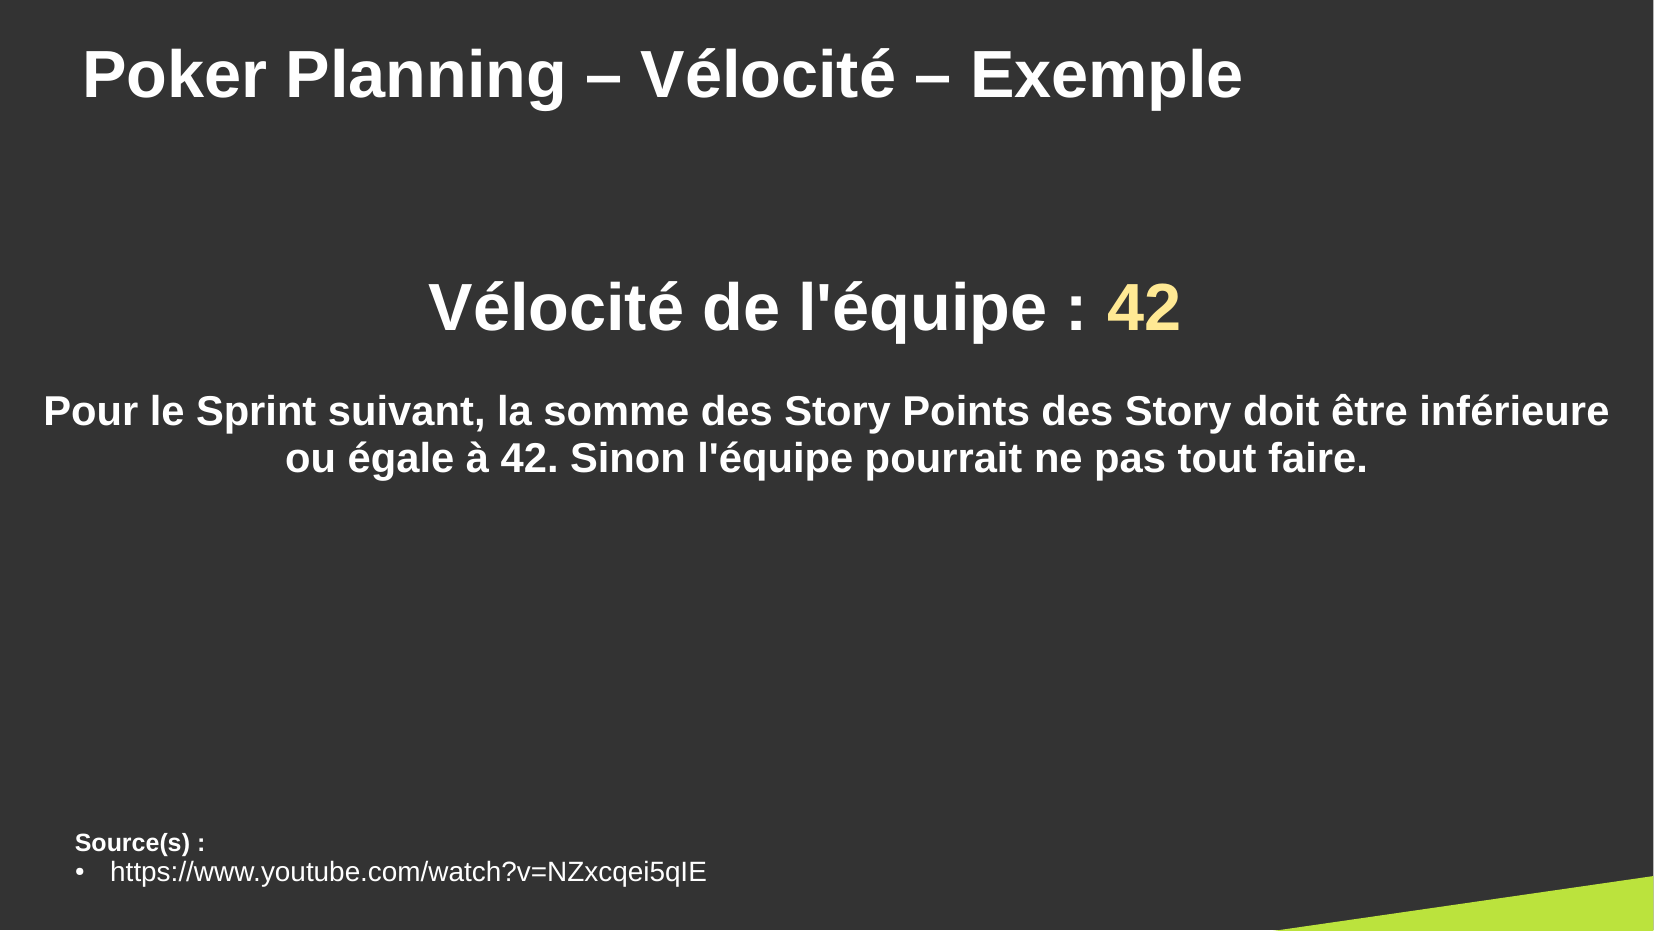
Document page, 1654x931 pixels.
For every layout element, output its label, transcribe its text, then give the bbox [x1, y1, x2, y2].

title Vélocité de l'équipe : 42 [389, 236, 1221, 378]
text_box Source(s) : https://www.youtube.com/watch?v=NZxcqei5qIE [60, 821, 1546, 921]
title Poker Planning – Vélocité – Exemple [82, 37, 1571, 122]
title Pour le Sprint suivant, la somme des Story Points des Story doit être inférieure ou égale à 42. Sinon l'équipe pourrait ne pas tout faire. [31, 387, 1622, 481]
text_box [1272, 875, 1654, 931]
